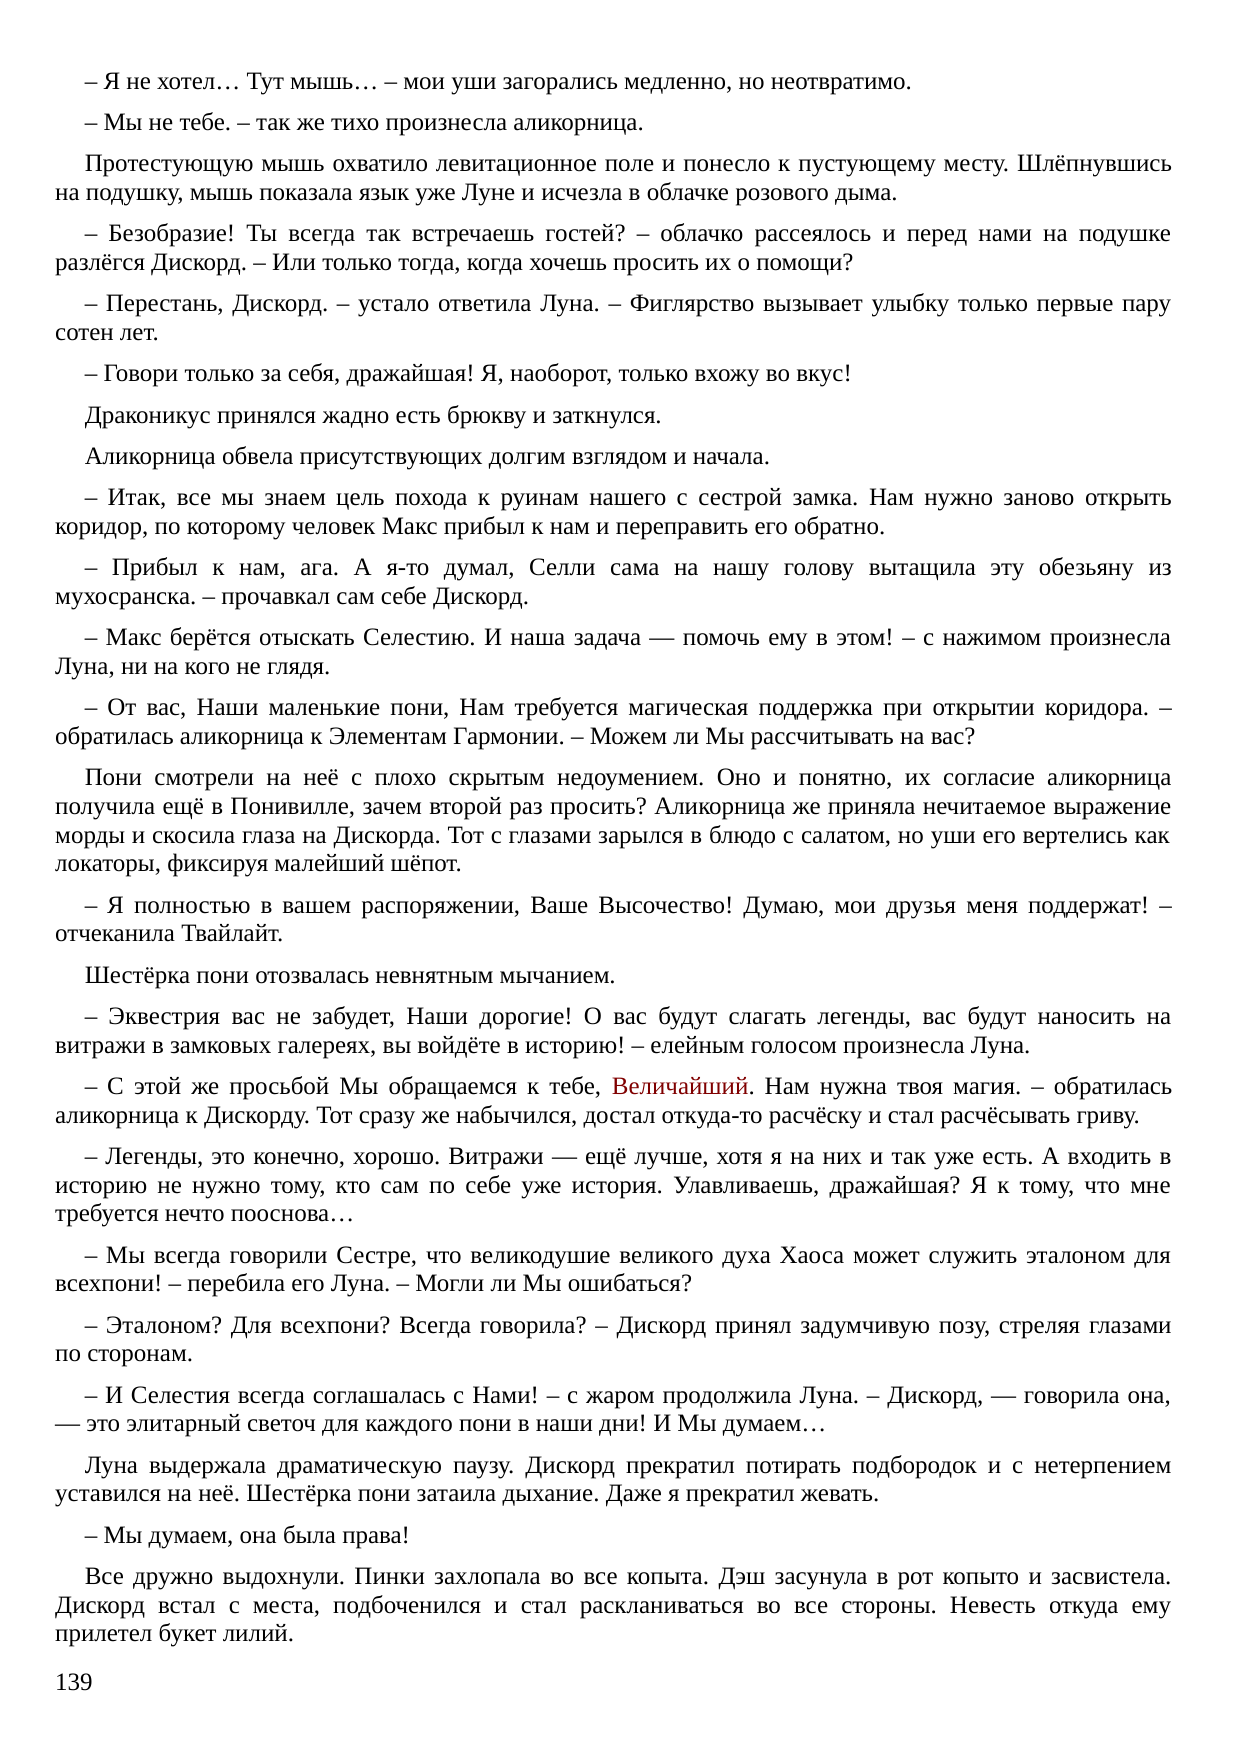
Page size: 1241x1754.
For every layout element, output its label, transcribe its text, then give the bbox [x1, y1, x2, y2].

text – От вас, Наши маленькие пони, Нам требуется магическая поддержка при открытии коридора. – обратилась аликорница к Элементам Гармонии. – Можем ли Мы рассчитывать на вас? [55, 692, 1173, 750]
text – Эталоном? Для всехпони? Всегда говорила? – Дискорд принял задумчивую позу, стреляя глазами по сторонам. [55, 1310, 1173, 1367]
text – Эквестрия вас не забудет, Наши дорогие! О вас будут слагать легенды, вас будут наносить на витражи в замковых галереях, вы войдёте в историю! – елейным голосом произнесла Луна. [55, 1001, 1173, 1058]
text Луна выдержала драматическую паузу. Дискорд прекратил потирать подбородок и с нетерпением уставился на неё. Шестёрка пони затаила дыхание. Даже я прекратил жевать. [55, 1450, 1173, 1507]
text Пони смотрели на неё с плохо скрытым недоумением. Оно и понятно, их согласие аликорница получила ещё в Понивилле, зачем второй раз просить? Аликорница же приняла нечитаемое выражение морды и скосила глаза на Дискорда. Тот с глазами зарылся в блюдо с салатом, но уши его вертелись как локаторы, фиксируя малейший шёпот. [55, 762, 1173, 877]
text – Мы всегда говорили Сестре, что великодушие великого духа Хаоса может служить эталоном для всехпони! – перебила его Луна. – Могли ли Мы ошибаться? [55, 1240, 1173, 1297]
text – С этой же просьбой Мы обращаемся к тебе, Величайший. Нам нужна твоя магия. – обратилась аликорница к Дискорду. Тот сразу же набычился, достал откуда-то расчёску и стал расчёсывать гриву. [55, 1071, 1173, 1128]
text Все дружно выдохнули. Пинки захлопала во все копыта. Дэш засунула в рот копыто и засвистела. Дискорд встал с места, подбоченился и стал раскланиваться во все стороны. Невесть откуда ему прилетел букет лилий. [55, 1561, 1173, 1647]
text – Я не хотел… Тут мышь… – мои уши загорались медленно, но неотвратимо. [55, 66, 1173, 95]
text – Перестань, Дискорд. – устало ответила Луна. – Фиглярство вызывает улыбку только первые пару сотен лет. [55, 288, 1173, 346]
text Шестёрка пони отозвалась невнятным мычанием. [55, 960, 1173, 988]
text – Мы не тебе. – так же тихо произнесла аликорница. [55, 107, 1173, 136]
text – Итак, все мы знаем цель похода к руинам нашего с сестрой замка. Нам нужно заново открыть коридор, по которому человек Макс прибыл к нам и переправить его обратно. [55, 482, 1173, 540]
text – Я полностью в вашем распоряжении, Ваше Высочество! Думаю, мои друзья меня поддержат! – отчеканила Твайлайт. [55, 890, 1173, 947]
text – Легенды, это конечно, хорошо. Витражи — ещё лучше, хотя я на них и так уже есть. А входить в историю не нужно тому, кто сам по себе уже история. Улавливаешь, дражайшая? Я к тому, что мне требуется нечто пооснова… [55, 1141, 1173, 1227]
text – Прибыл к нам, ага. А я-то думал, Селли сама на нашу голову вытащила эту обезьяну из мухосранска. – прочавкал сам себе Дискорд. [55, 552, 1173, 610]
text Аликорница обвела присутствующих долгим взглядом и начала. [55, 441, 1173, 470]
text Протестующую мышь охватило левитационное поле и понесло к пустующему месту. Шлёпнувшись на подушку, мышь показала язык уже Луне и исчезла в облачке розового дыма. [55, 148, 1173, 206]
text – Говори только за себя, дражайшая! Я, наоборот, только вхожу во вкус! [55, 358, 1173, 387]
text – Безобразие! Ты всегда так встречаешь гостей? – облачко рассеялось и перед нами на подушке разлёгся Дискорд. – Или только тогда, когда хочешь просить их о помощи? [55, 218, 1173, 276]
text Драконикус принялся жадно есть брюкву и заткнулся. [55, 400, 1173, 428]
text – Макс берётся отыскать Селестию. И наша задача — помочь ему в этом! – с нажимом произнесла Луна, ни на кого не глядя. [55, 622, 1173, 680]
text – И Селестия всегда соглашалась с Нами! – с жаром продолжила Луна. – Дискорд, — говорила она, — это элитарный светоч для каждого пони в наши дни! И Мы думаем… [55, 1380, 1173, 1437]
text – Мы думаем, она была права! [55, 1520, 1173, 1548]
